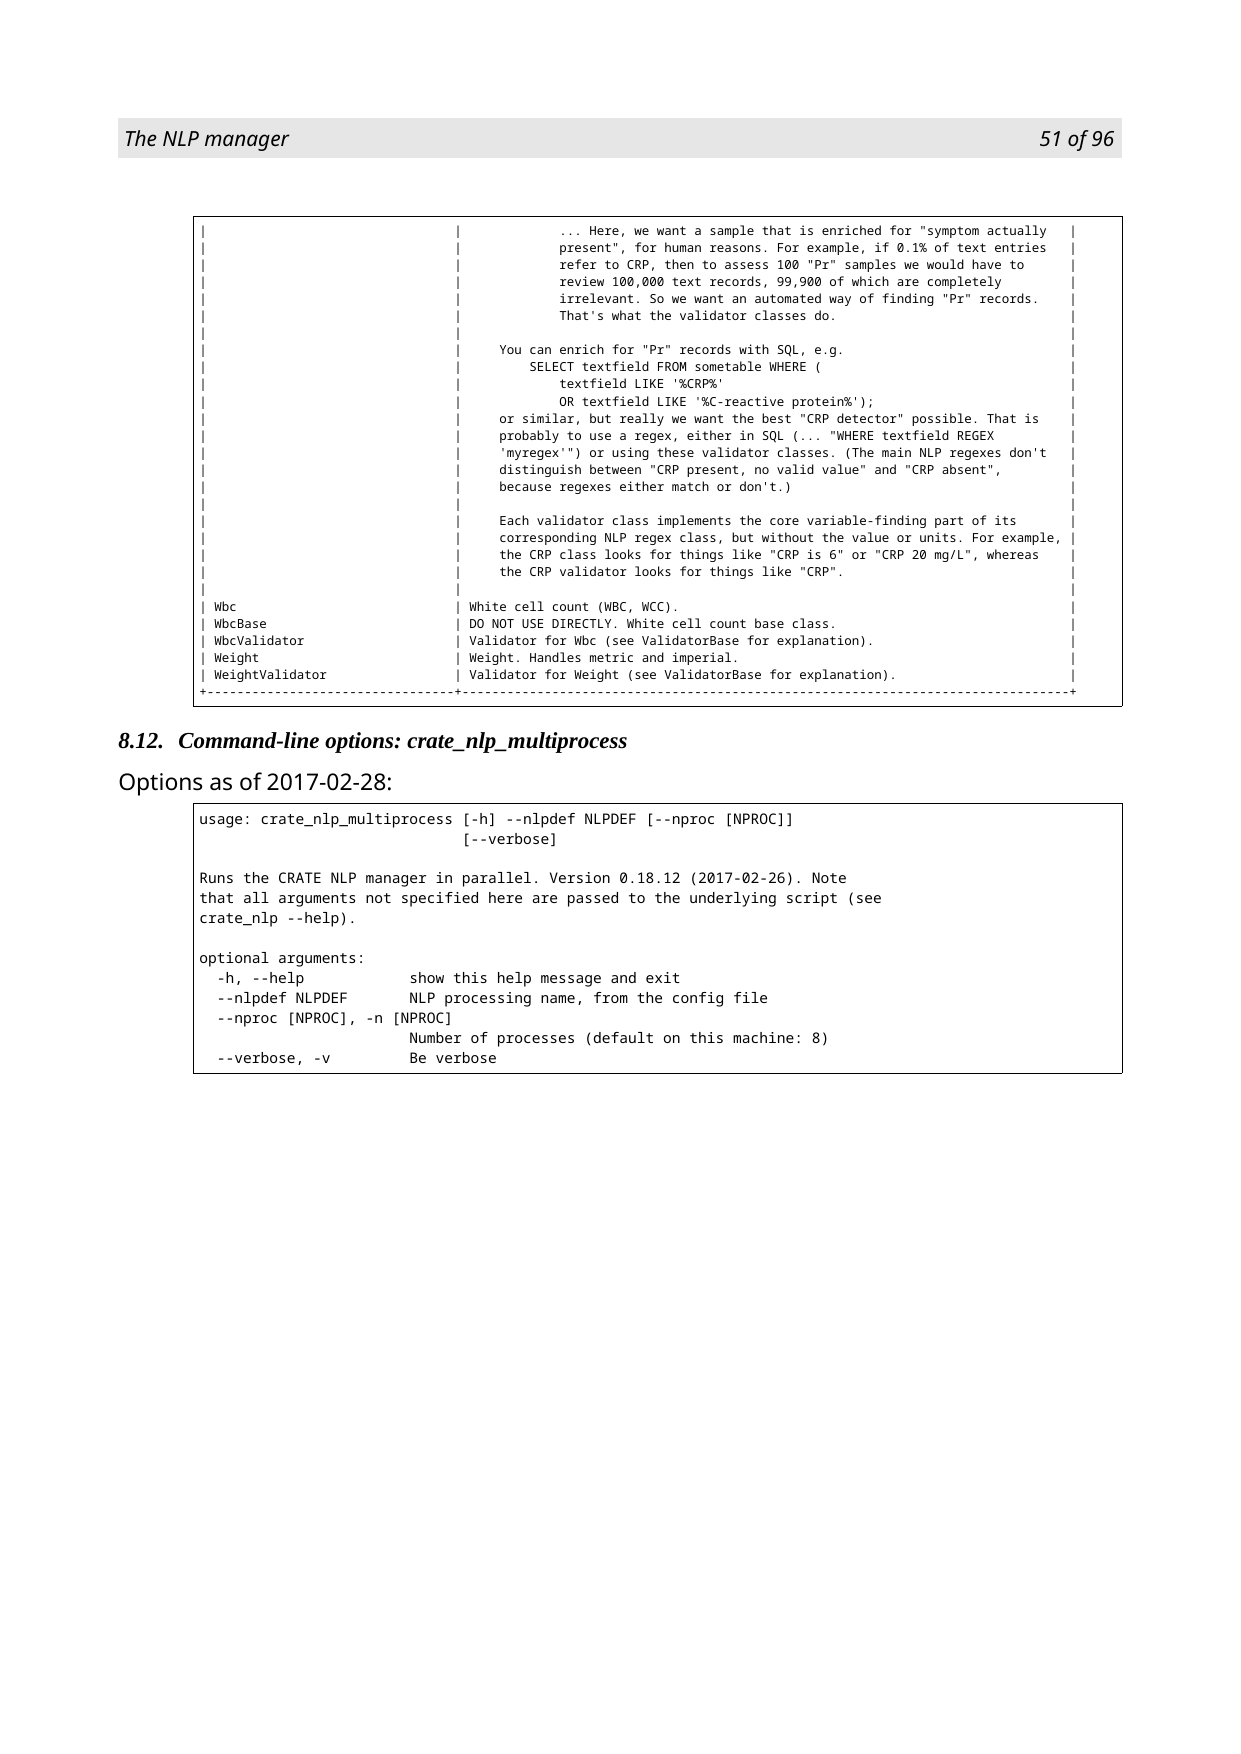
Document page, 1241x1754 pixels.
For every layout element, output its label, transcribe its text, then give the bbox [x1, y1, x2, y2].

subtitle Command-line options: crate_nlp_multiprocess [118, 727, 1122, 753]
table_header usage: crate_nlp_multiprocess [-h] --nlpdef NLPDEF [--nproc [NPROC]] [--verbose] Runs the CRATE NLP manager in parallel. Version 0.18.12 (2017-02-26). Note that all arguments not specified here are passed to the underlying script (see crate_nlp --help). optional arguments: -h, --help show this help message and exit --nlpdef NLPDEF NLP processing name, from the config file --nproc [NPROC], -n [NPROC] Number of processes (default on this machine: 8) --verbose, -v Be verbose [194, 804, 1122, 1073]
table_header | | ... Here, we want a sample that is enriched for "symptom actually | | | present", for human reasons. For example, if 0.1% of text entries | | | refer to CRP, then to assess 100 "Pr" samples we would have to | | | review 100,000 text records, 99,900 of which are completely | | | irrelevant. So we want an automated way of finding "Pr" records. | | | That's what the validator classes do. | | | | | | You can enrich for "Pr" records with SQL, e.g. | | | SELECT textfield FROM sometable WHERE ( | | | textfield LIKE '%CRP%' | | | OR textfield LIKE '%C-reactive protein%'); | | | or similar, but really we want the best "CRP detector" possible. That is | | | probably to use a regex, either in SQL (... "WHERE textfield REGEX | | | 'myregex'") or using these validator classes. (The main NLP regexes don't | | | distinguish between "CRP present, no valid value" and "CRP absent", | | | because regexes either match or don't.) | | | | | | Each validator class implements the core variable-finding part of its | | | corresponding NLP regex class, but without the value or units. For example, | | | the CRP class looks for things like "CRP is 6" or "CRP 20 mg/L", whereas | | | the CRP validator looks for things like "CRP". | | | | | Wbc | White cell count (WBC, WCC). | | WbcBase | DO NOT USE DIRECTLY. White cell count base class. | | WbcValidator | Validator for Wbc (see ValidatorBase for explanation). | | Weight | Weight. Handles metric and imperial. | | WeightValidator | Validator for Weight (see ValidatorBase for explanation). | +---------------------------------+---------------------------------------------------------------------------------+ [194, 217, 1122, 706]
text Options as of 2017-02-28: [118, 766, 1122, 797]
